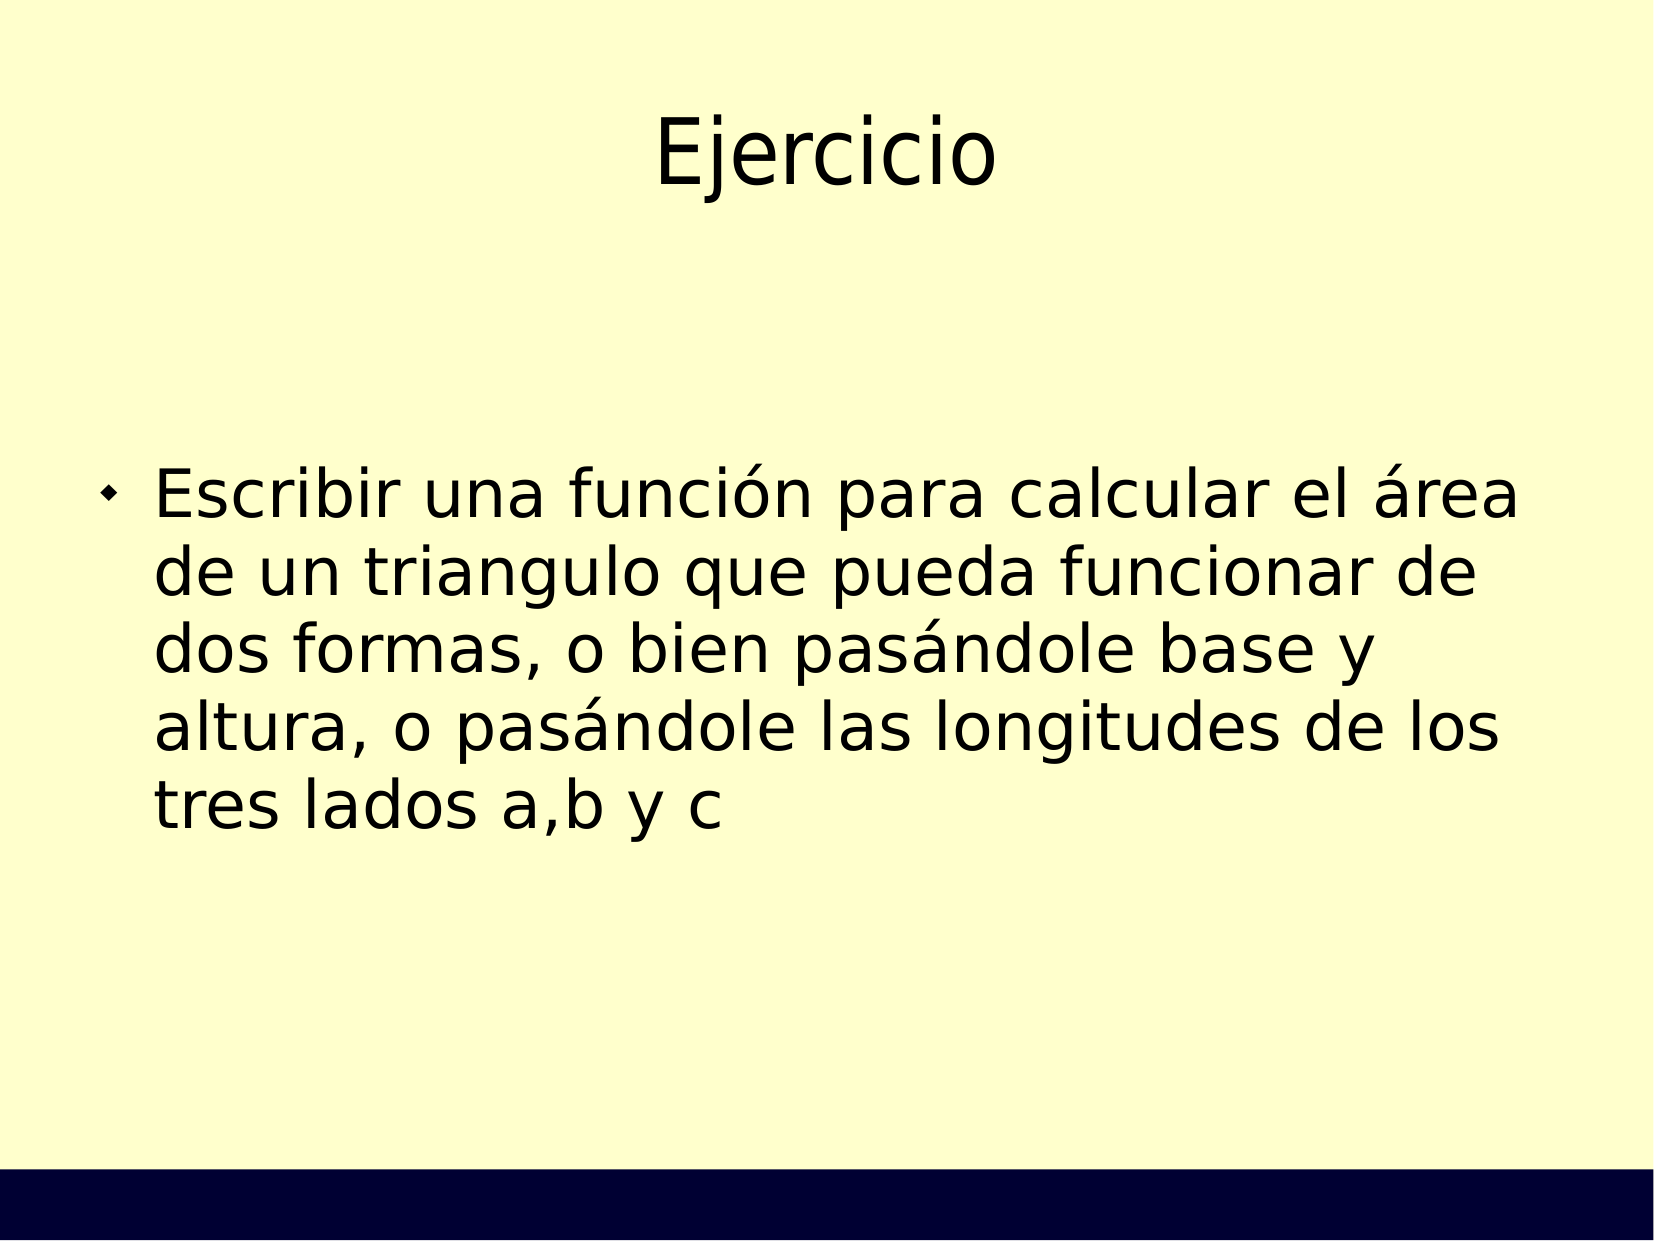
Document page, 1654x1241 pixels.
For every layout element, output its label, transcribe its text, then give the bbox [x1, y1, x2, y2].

title Ejercicio [82, 49, 1571, 257]
list Escribir una función para calcular el área de un triangulo que pueda funcionar de dos formas, o bien pasándole base y altura, o pasándole las longitudes de los tres lados a,b y c [82, 290, 1538, 1010]
